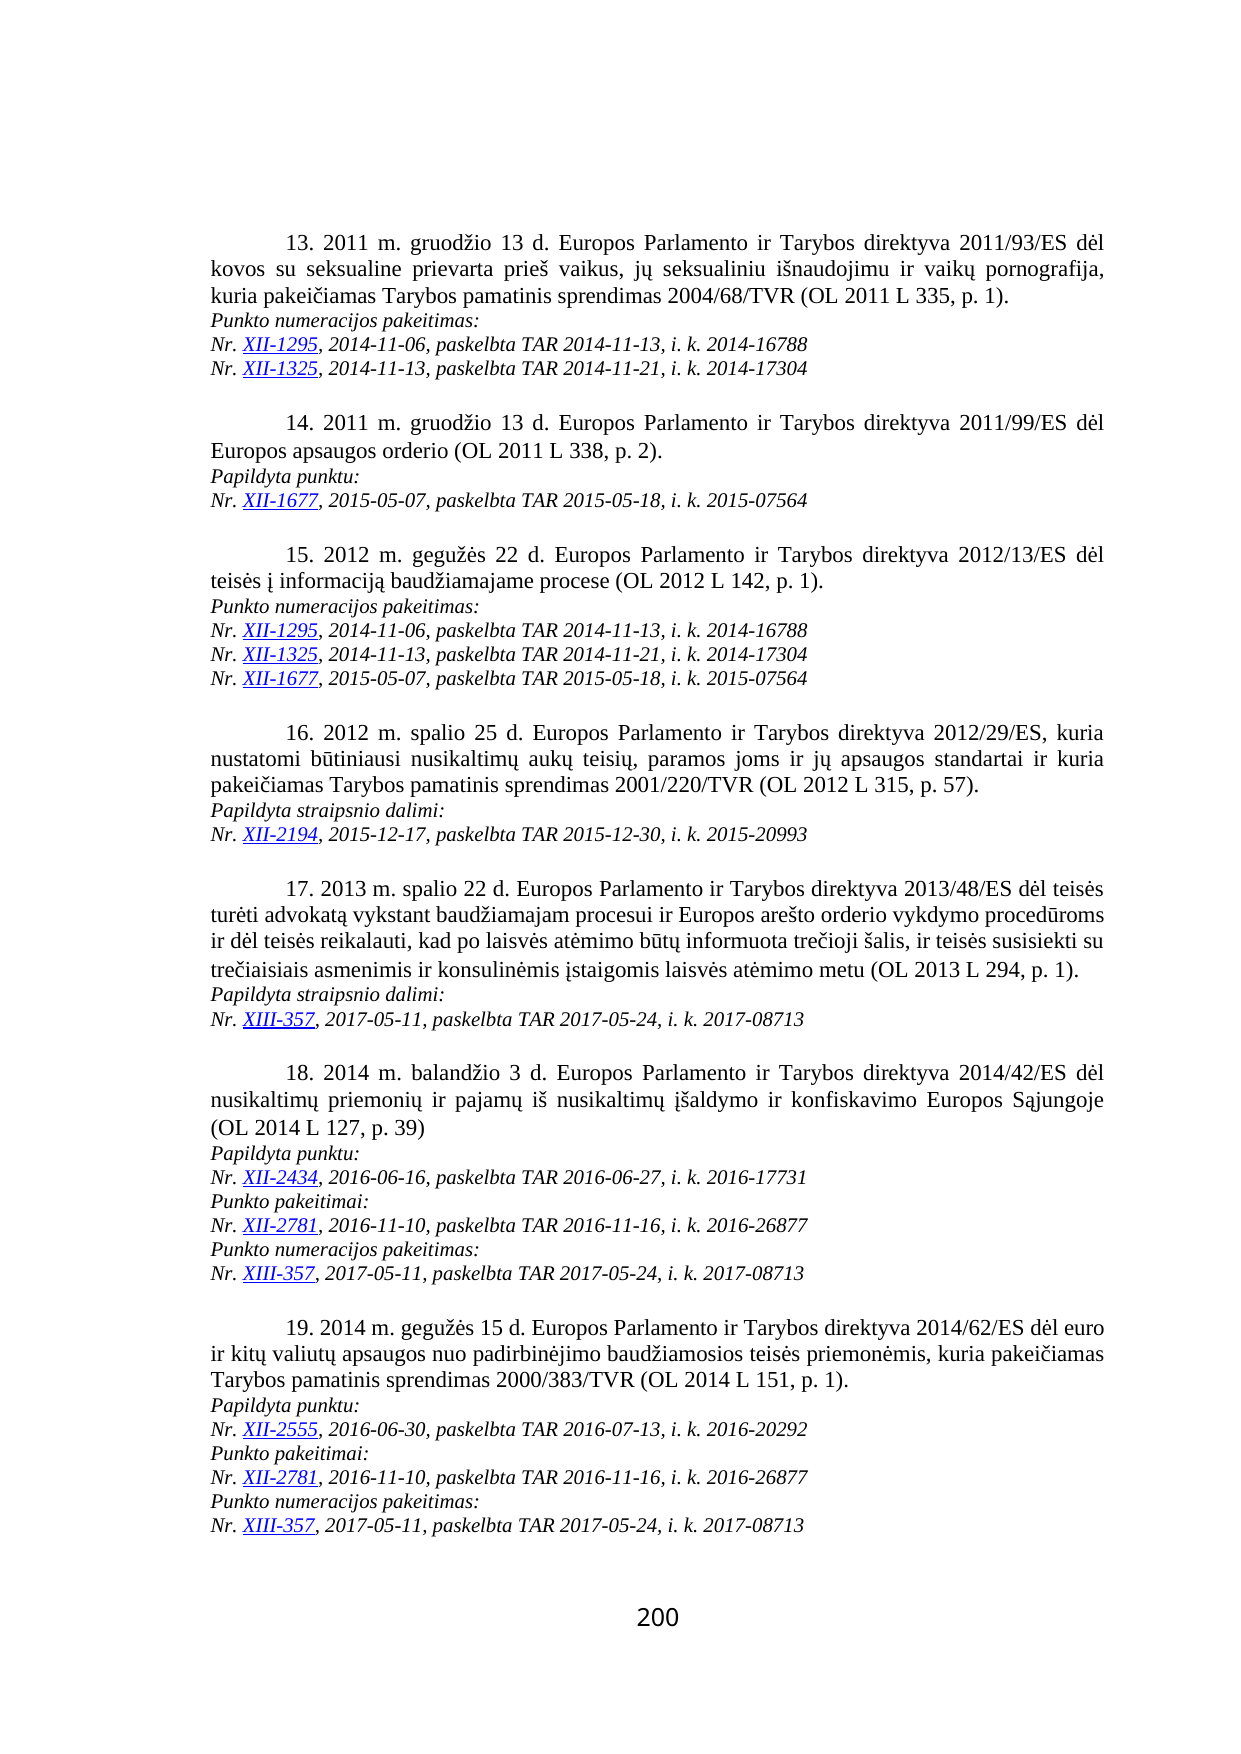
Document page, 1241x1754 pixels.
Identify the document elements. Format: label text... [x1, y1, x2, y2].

text Papildyta straipsnio dalimi: [210, 982, 1105, 1006]
text Papildyta punktu: [210, 1393, 1105, 1417]
text Nr. XII-2194, 2015-12-17, paskelbta TAR 2015-12-30, i. k. 2015-20993 [210, 822, 1105, 846]
text Nr. XII-1325, 2014-11-13, paskelbta TAR 2014-11-21, i. k. 2014-17304 [210, 642, 1105, 666]
text 13. 2011 m. gruodžio 13 d. Europos Parlamento ir Tarybos direktyva 2011/93/ES dėl kovos su seksualine prievarta prieš vaikus, jų seksualiniu išnaudojimu ir vaikų pornografija, kuria pakeičiamas Tarybos pamatinis sprendimas 2004/68/TVR (OL 2011 L 335, p. 1). [210, 229, 1105, 308]
text Nr. XII-1677, 2015-05-07, paskelbta TAR 2015-05-18, i. k. 2015-07564 [210, 488, 1105, 512]
text 17. 2013 m. spalio 22 d. Europos Parlamento ir Tarybos direktyva 2013/48/ES dėl teisės turėti advokatą vykstant baudžiamajam procesui ir Europos arešto orderio vykdymo procedūroms ir dėl teisės reikalauti, kad po laisvės atėmimo būtų informuota trečioji šalis, ir teisės susisiekti su trečiaisiais asmenimis ir konsulinėmis įstaigomis laisvės atėmimo metu (OL 2013 L 294, p. 1). [210, 874, 1105, 982]
text Punkto numeracijos pakeitimas: [210, 308, 1105, 332]
text 19. 2014 m. gegužės 15 d. Europos Parlamento ir Tarybos direktyva 2014/62/ES dėl euro ir kitų valiutų apsaugos nuo padirbinėjimo baudžiamosios teisės priemonėmis, kuria pakeičiamas Tarybos pamatinis sprendimas 2000/383/TVR (OL 2014 L 151, p. 1). [210, 1314, 1105, 1393]
text Nr. XII-2781, 2016-11-10, paskelbta TAR 2016-11-16, i. k. 2016-26877 [210, 1213, 1105, 1237]
text Nr. XII-2781, 2016-11-10, paskelbta TAR 2016-11-16, i. k. 2016-26877 [210, 1465, 1105, 1489]
text Nr. XIII-357, 2017-05-11, paskelbta TAR 2017-05-24, i. k. 2017-08713 [210, 1006, 1105, 1031]
text 15. 2012 m. gegužės 22 d. Europos Parlamento ir Tarybos direktyva 2012/13/ES dėl teisės į informaciją baudžiamajame procese (OL 2012 L 142, p. 1). [210, 541, 1105, 594]
text Papildyta punktu: [210, 1141, 1105, 1165]
text Punkto pakeitimai: [210, 1441, 1105, 1465]
text Nr. XIII-357, 2017-05-11, paskelbta TAR 2017-05-24, i. k. 2017-08713 [210, 1513, 1105, 1537]
text Nr. XIII-357, 2017-05-11, paskelbta TAR 2017-05-24, i. k. 2017-08713 [210, 1261, 1105, 1285]
text 18. 2014 m. balandžio 3 d. Europos Parlamento ir Tarybos direktyva 2014/42/ES dėl nusikaltimų priemonių ir pajamų iš nusikaltimų įšaldymo ir konfiskavimo Europos Sąjungoje (OL 2014 L 127, p. 39) [210, 1059, 1105, 1141]
text Papildyta punktu: [210, 464, 1105, 488]
text Punkto numeracijos pakeitimas: [210, 1237, 1105, 1261]
text Nr. XII-1325, 2014-11-13, paskelbta TAR 2014-11-21, i. k. 2014-17304 [210, 356, 1105, 380]
text Punkto numeracijos pakeitimas: [210, 1489, 1105, 1513]
text Nr. XII-1295, 2014-11-06, paskelbta TAR 2014-11-13, i. k. 2014-16788 [210, 332, 1105, 356]
text 14. 2011 m. gruodžio 13 d. Europos Parlamento ir Tarybos direktyva 2011/99/ES dėl Europos apsaugos orderio (OL 2011 L 338, p. 2). [210, 409, 1105, 464]
text Nr. XII-2555, 2016-06-30, paskelbta TAR 2016-07-13, i. k. 2016-20292 [210, 1417, 1105, 1441]
text Punkto pakeitimai: [210, 1189, 1105, 1213]
text Nr. XII-2434, 2016-06-16, paskelbta TAR 2016-06-27, i. k. 2016-17731 [210, 1165, 1105, 1189]
text Nr. XII-1677, 2015-05-07, paskelbta TAR 2015-05-18, i. k. 2015-07564 [210, 666, 1105, 690]
text Punkto numeracijos pakeitimas: [210, 594, 1105, 618]
text Nr. XII-1295, 2014-11-06, paskelbta TAR 2014-11-13, i. k. 2014-16788 [210, 618, 1105, 642]
text Papildyta straipsnio dalimi: [210, 798, 1105, 822]
text 16. 2012 m. spalio 25 d. Europos Parlamento ir Tarybos direktyva 2012/29/ES, kuria nustatomi būtiniausi nusikaltimų aukų teisių, paramos joms ir jų apsaugos standartai ir kuria pakeičiamas Tarybos pamatinis sprendimas 2001/220/TVR (OL 2012 L 315, p. 57). [210, 719, 1105, 798]
